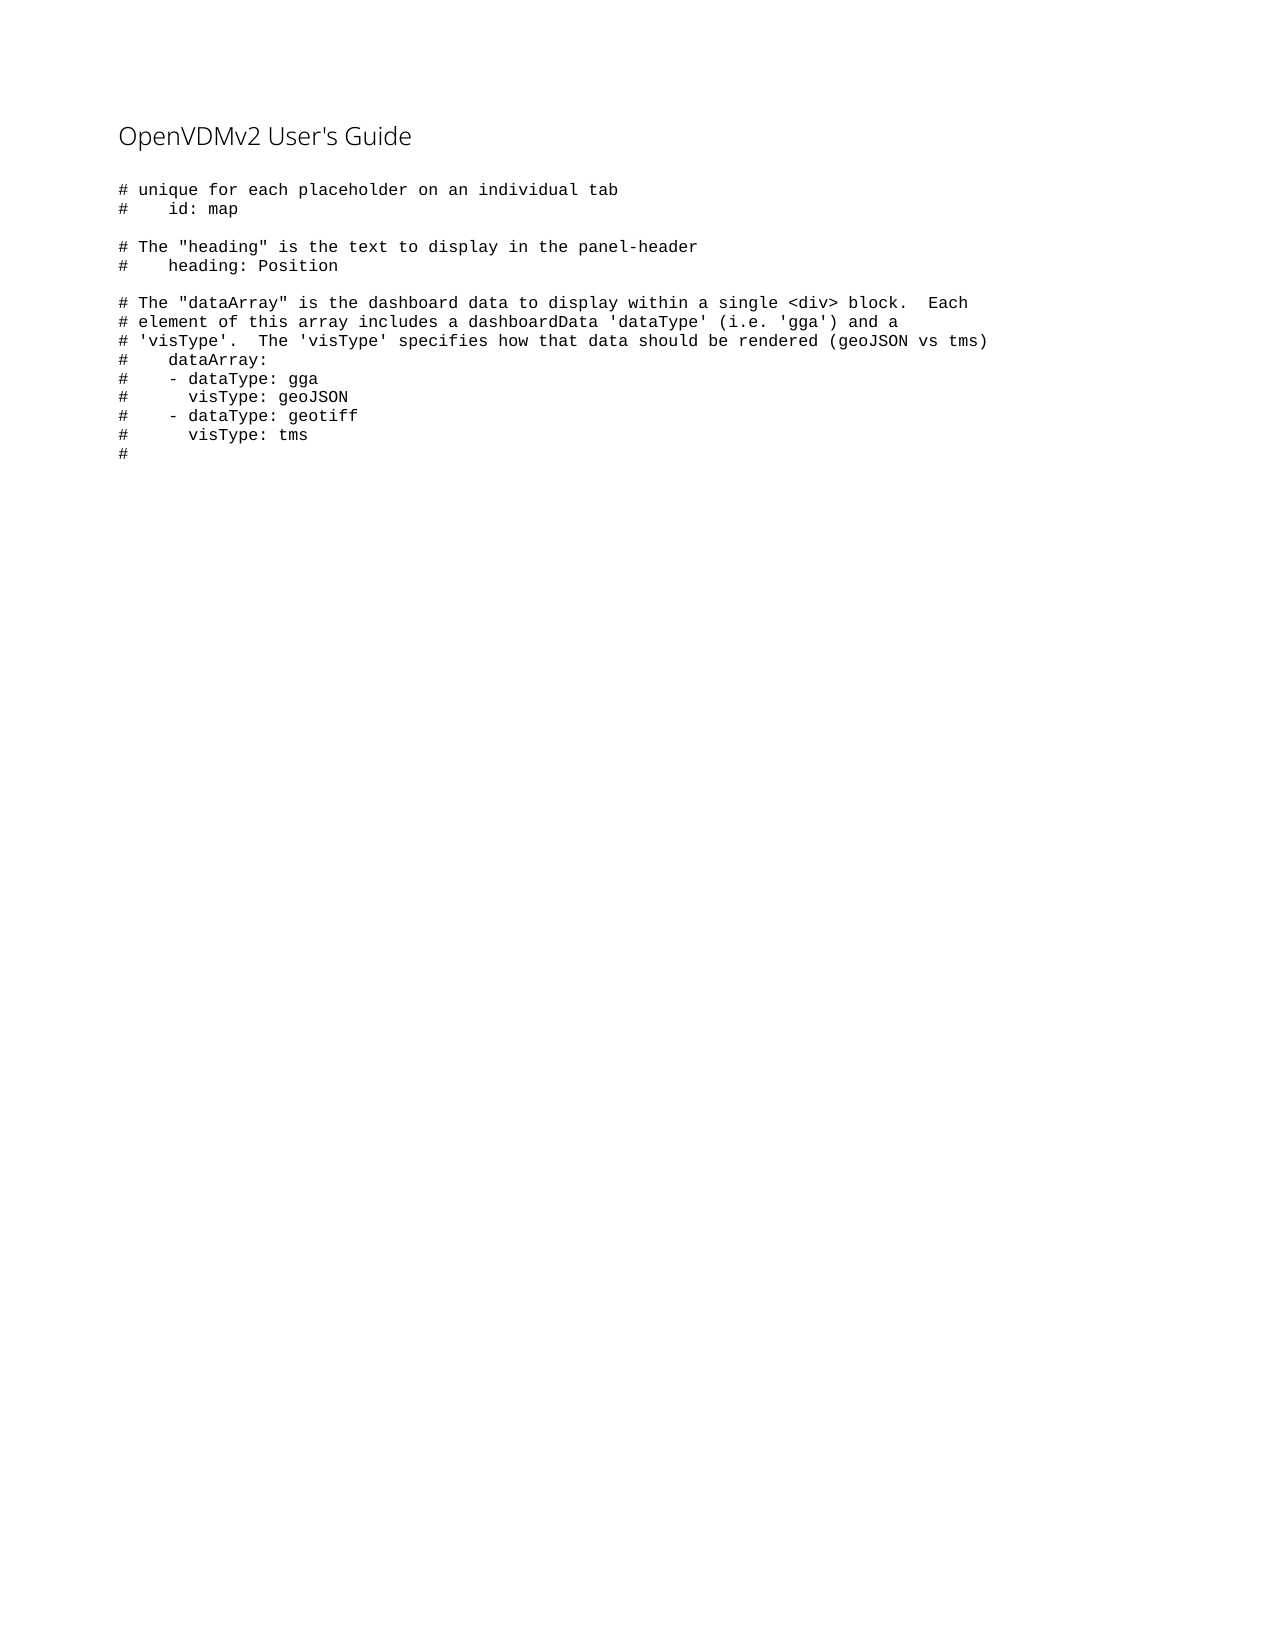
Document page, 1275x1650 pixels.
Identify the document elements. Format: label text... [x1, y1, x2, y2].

text # The "dataArray" is the dashboard data to display within a single <div> block. Each [118, 295, 1157, 314]
text # 'visType'. The 'visType' specifies how that data should be rendered (geoJSON vs tms) [118, 332, 1157, 351]
text # The "heading" is the text to display in the panel-header [118, 238, 1157, 257]
text # element of this array includes a dashboardData 'dataType' (i.e. 'gga') and a [118, 314, 1157, 332]
text # visType: geoJSON [118, 389, 1157, 408]
text # dataArray: [118, 351, 1157, 370]
text # [118, 446, 1157, 464]
text # unique for each placeholder on an individual tab [118, 182, 1157, 201]
text # - dataType: geotiff [118, 408, 1157, 427]
text # - dataType: gga [118, 370, 1157, 389]
text # heading: Position [118, 257, 1157, 276]
text # visType: tms [118, 427, 1157, 446]
text # id: map [118, 201, 1157, 219]
